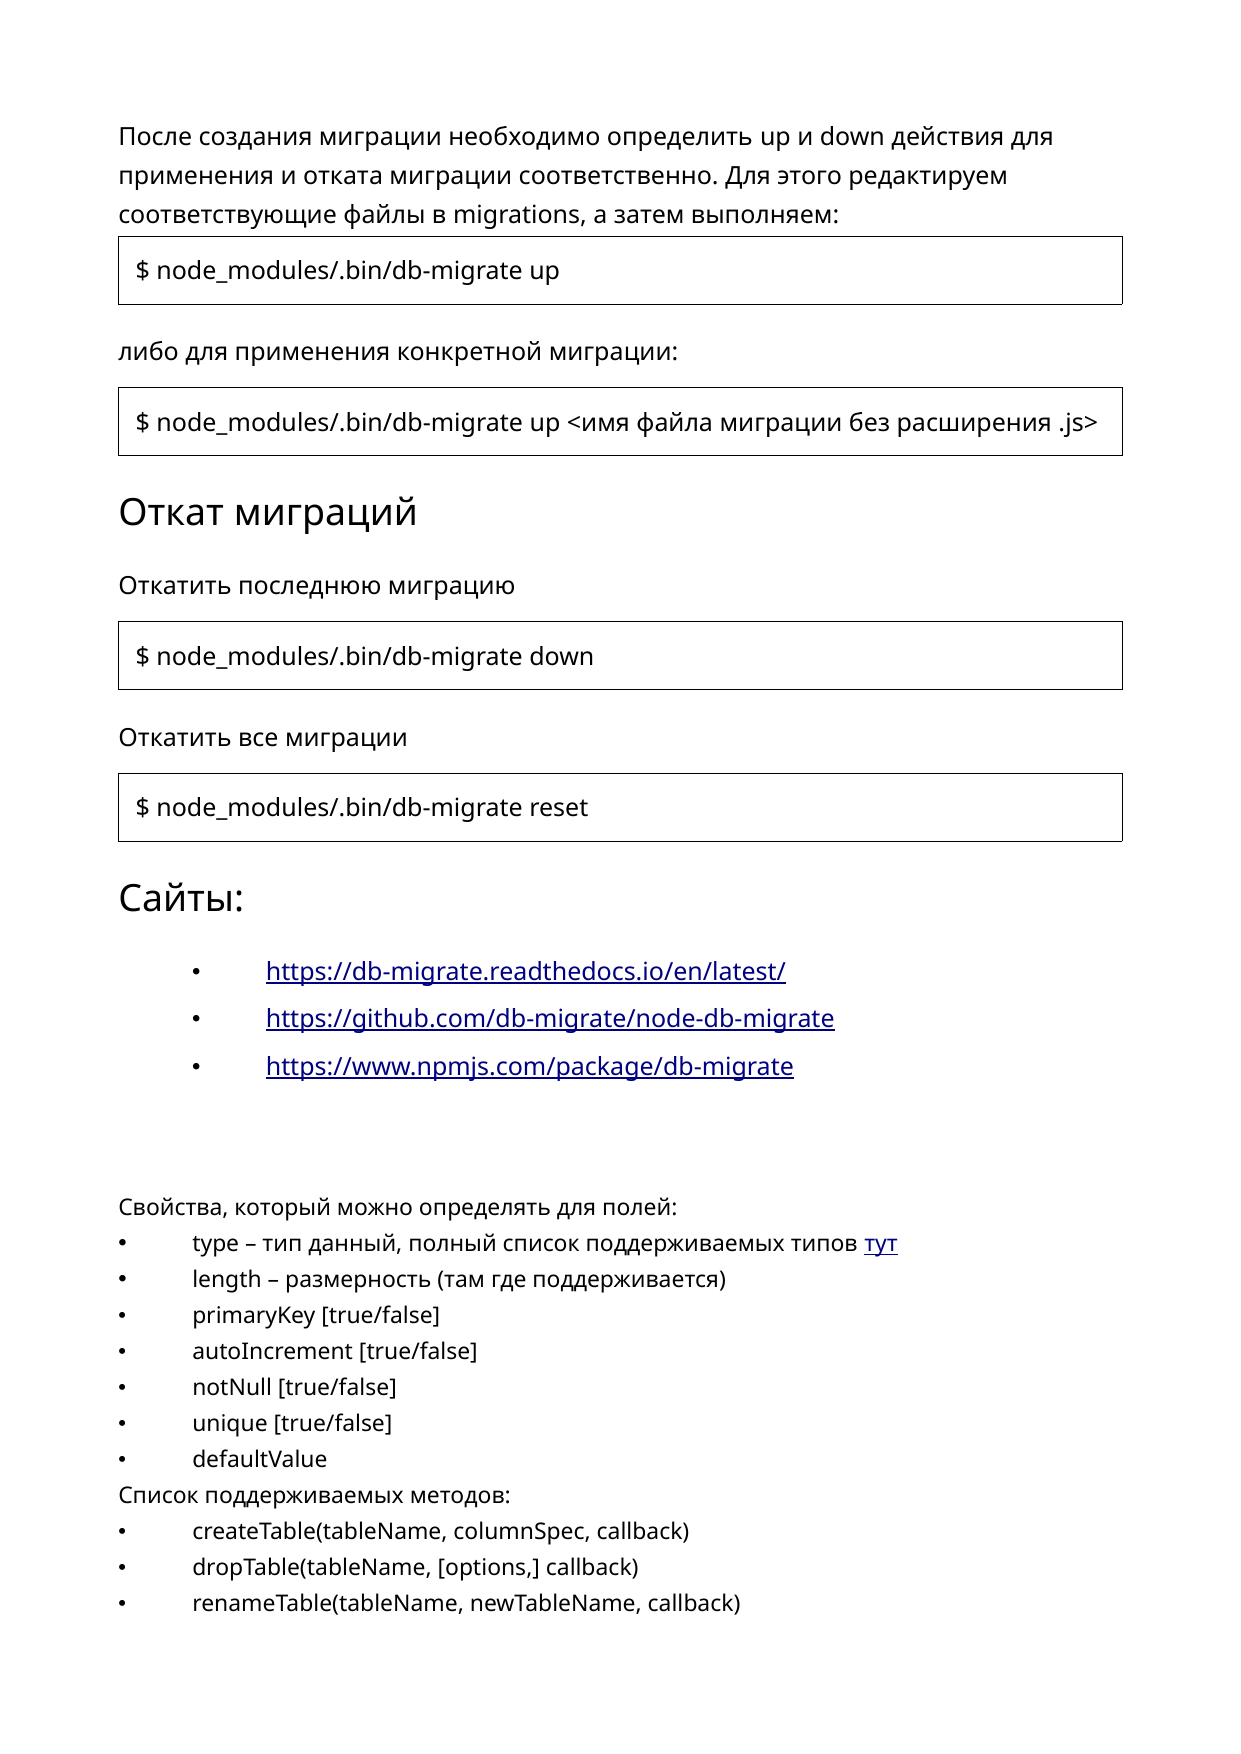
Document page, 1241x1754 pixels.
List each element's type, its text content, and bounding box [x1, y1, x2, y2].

list autoIncrement [true/false] [118, 1335, 1122, 1366]
subtitle Сайты: [118, 871, 1122, 922]
list https://db-migrate.readthedocs.io/en/latest/ [192, 953, 1122, 987]
text Свойства, который можно определять для полей: [118, 1191, 1122, 1222]
list type – тип данный, полный список поддерживаемых типов тут [118, 1227, 1122, 1258]
text либо для применения конкретной миграции: [118, 333, 1122, 368]
text $ node_modules/.bin/db-migrate down [119, 622, 1122, 689]
list unique [true/false] [118, 1407, 1122, 1438]
text Откатить все миграции [118, 719, 1122, 753]
subtitle Откат миграций [118, 485, 1122, 536]
list defaultValue [118, 1443, 1122, 1474]
list length – размерность (там где поддерживается) [118, 1263, 1122, 1294]
list https://github.com/db-migrate/node-db-migrate [192, 1001, 1122, 1035]
list dropTable(tableName, [options,] callback) [118, 1551, 1122, 1582]
text $ node_modules/.bin/db-migrate up <имя файла миграции без расширения .js> [119, 388, 1122, 455]
text Список поддерживаемых методов: [118, 1479, 1122, 1510]
text Откатить последнюю миграцию [118, 567, 1122, 602]
text $ node_modules/.bin/db-migrate reset [119, 774, 1122, 841]
list primaryKey [true/false] [118, 1299, 1122, 1330]
list https://www.npmjs.com/package/db-migrate [192, 1048, 1122, 1082]
text $ node_modules/.bin/db-migrate up [119, 237, 1122, 304]
list notNull [true/false] [118, 1371, 1122, 1402]
list renameTable(tableName, newTableName, callback) [118, 1586, 1122, 1618]
text После создания миграции необходимо определить up и down действия для применения и отката миграции соответственно. Для этого редактируем соответствующие файлы в migrations, а затем выполняем: [118, 118, 1122, 231]
list createTable(tableName, columnSpec, callback) [118, 1514, 1122, 1546]
